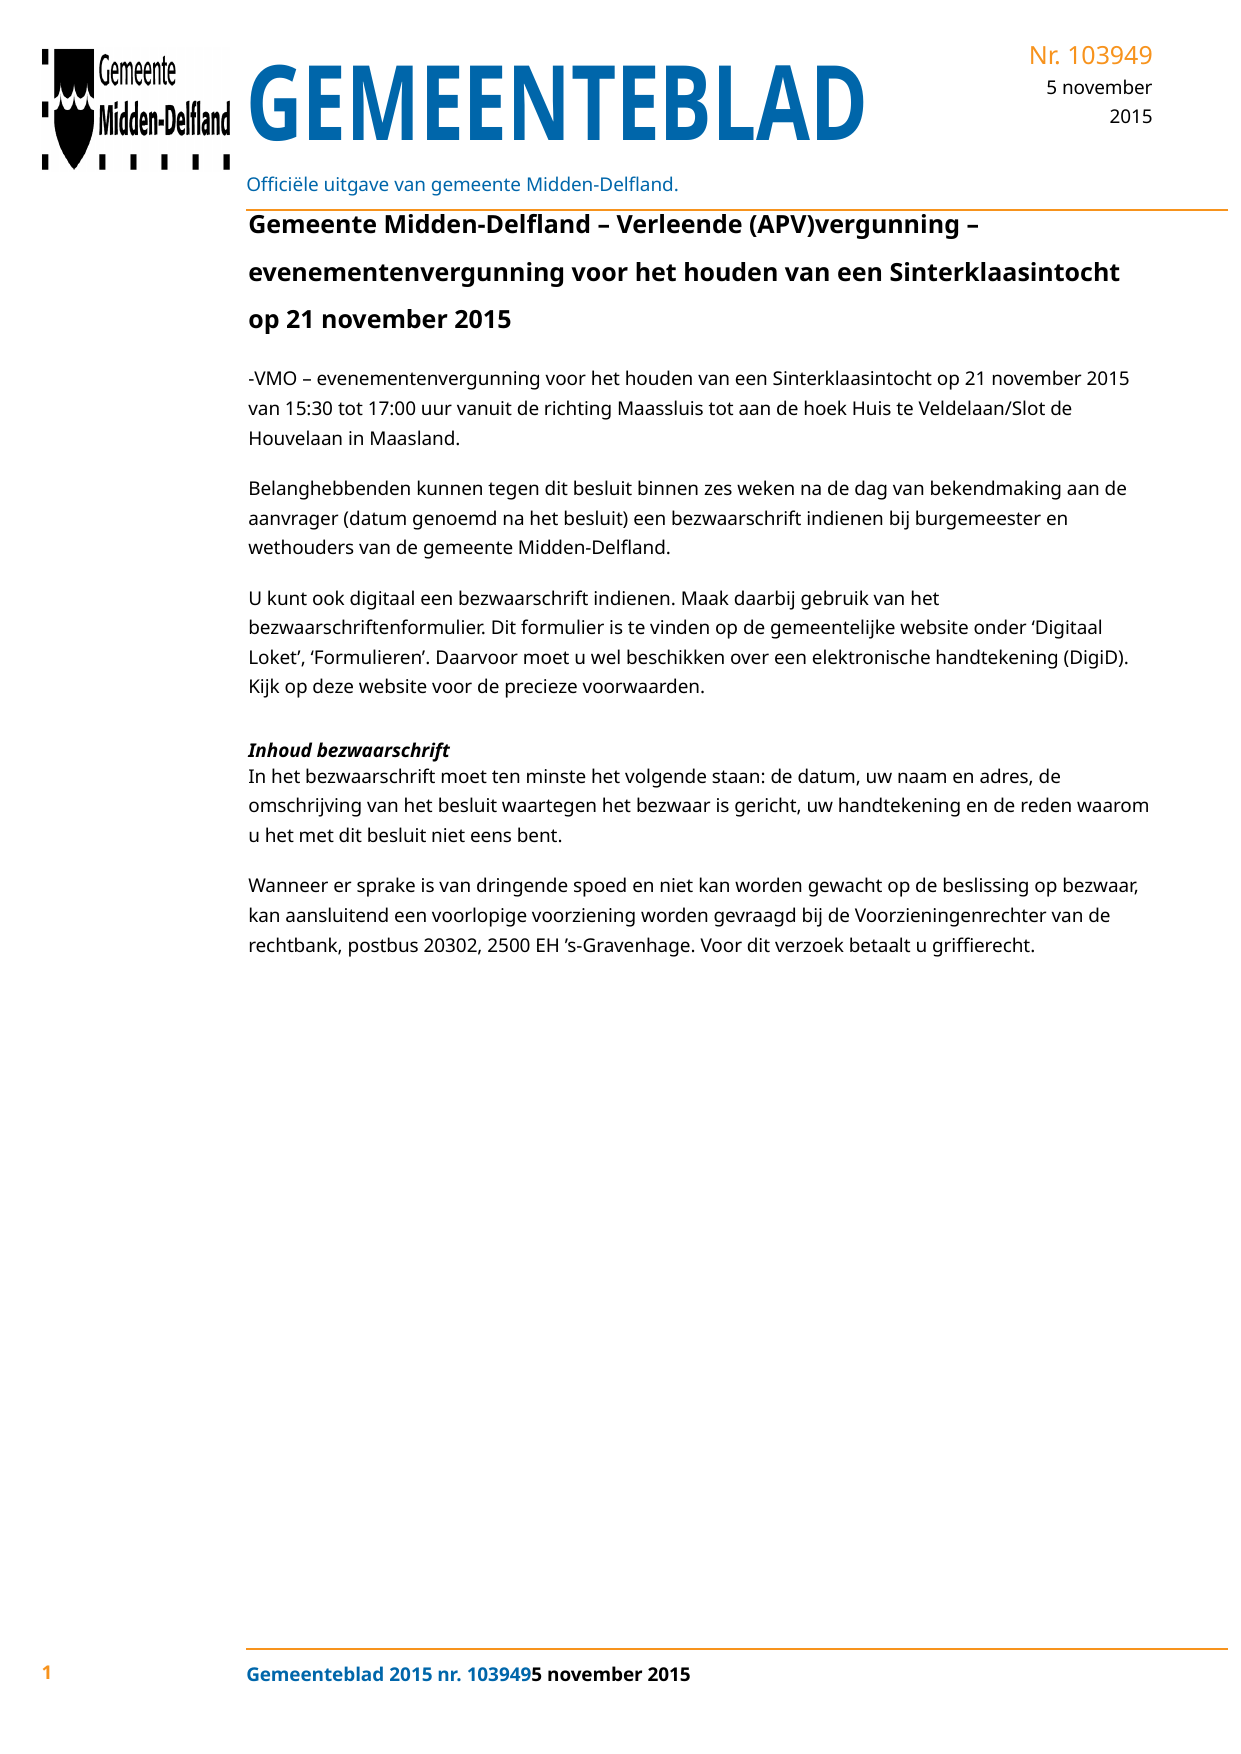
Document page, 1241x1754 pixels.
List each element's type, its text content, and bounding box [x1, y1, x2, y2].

text Inhoud bezwaarschrift [248, 737, 1152, 763]
text Belanghebbenden kunnen tegen dit besluit binnen zes weken na de dag van bekendmaking aan de aanvrager (datum genoemd na het besluit) een bezwaarschrift indienen bij burgemeester en wethouders van de gemeente Midden-Delfland. [248, 475, 1152, 560]
text -VMO – evenementenvergunning voor het houden van een Sinterklaasintocht op 21 november 2015 van 15:30 tot 17:00 uur vanuit de richting Maassluis tot aan de hoek Huis te Veldelaan/Slot de Houvelaan in Maasland. [248, 366, 1152, 450]
text In het bezwaarschrift moet ten minste het volgende staan: de datum, uw naam en adres, de omschrijving van het besluit waartegen het bezwaar is gericht, uw handtekening en de reden waarom u het met dit besluit niet eens bent. [248, 763, 1152, 848]
text Gemeente Midden-Delfland – Verleende (APV)vergunning – evenementenvergunning voor het houden van een Sinterklaasintocht op 21 november 2015 [248, 211, 1152, 336]
text U kunt ook digitaal een bezwaarschrift indienen. Maak daarbij gebruik van het bezwaarschriftenformulier. Dit formulier is te vinden op de gemeentelijke website onder ‘Digitaal Loket’, ‘Formulieren’. Daarvoor moet u wel beschikken over een elektronische handtekening (DigiD). Kijk op deze website voor de precieze voorwaarden. [248, 585, 1152, 699]
text Wanneer er sprake is van dringende spoed en niet kan worden gewacht op de beslissing op bezwaar, kan aansluitend een voorlopige voorziening worden gevraagd bij de Voorzieningenrechter van de rechtbank, postbus 20302, 2500 EH ’s-Gravenhage. Voor dit verzoek betaalt u griffierecht. [248, 873, 1152, 958]
picture [41, 47, 231, 172]
